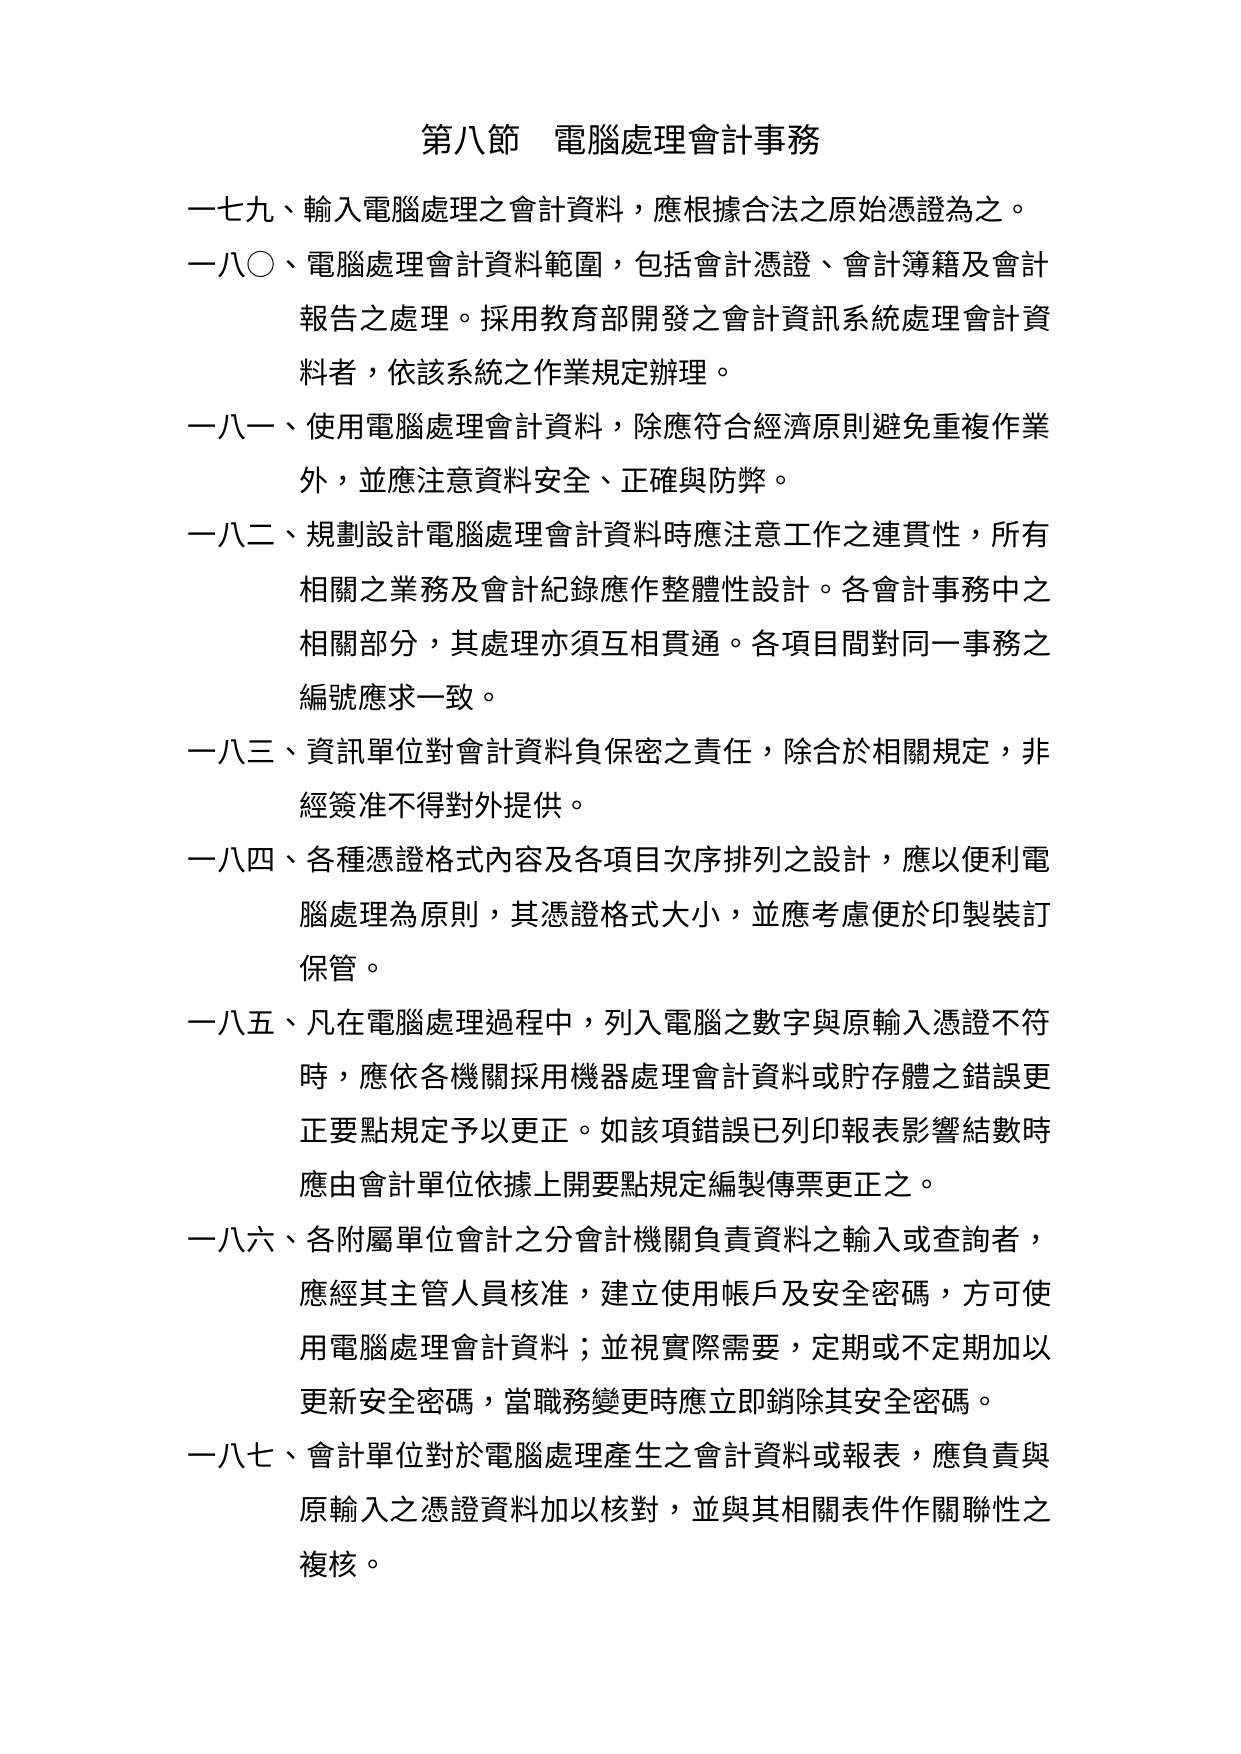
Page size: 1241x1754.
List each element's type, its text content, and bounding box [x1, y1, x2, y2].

text 一七九、輸入電腦處理之會計資料，應根據合法之原始憑證為之。 [187, 177, 1053, 232]
text 一八一、使用電腦處理會計資料，除應符合經濟原則避免重複作業外，並應注意資料安全、正確與防弊。 [187, 394, 1053, 502]
text 一八七、會計單位對於電腦處理產生之會計資料或報表，應負責與原輸入之憑證資料加以核對，並與其相關表件作關聯性之複核。 [187, 1423, 1053, 1586]
text 一八三、資訊單位對會計資料負保密之責任，除合於相關規定，非經簽准不得對外提供。 [187, 719, 1053, 827]
subtitle 第八節 電腦處理會計事務 [187, 96, 1053, 159]
text 一八四、各種憑證格式內容及各項目次序排列之設計，應以便利電腦處理為原則，其憑證格式大小，並應考慮便於印製裝訂保管。 [187, 827, 1053, 990]
text 一八二、規劃設計電腦處理會計資料時應注意工作之連貫性，所有相關之業務及會計紀錄應作整體性設計。各會計事務中之相關部分，其處理亦須互相貫通。各項目間對同一事務之編號應求一致。 [187, 502, 1053, 719]
text 一八○、電腦處理會計資料範圍，包括會計憑證、會計簿籍及會計報告之處理。採用教育部開發之會計資訊系統處理會計資料者，依該系統之作業規定辦理。 [187, 232, 1053, 394]
text 一八五、凡在電腦處理過程中，列入電腦之數字與原輸入憑證不符時，應依各機關採用機器處理會計資料或貯存體之錯誤更正要點規定予以更正。如該項錯誤已列印報表影響結數時，應由會計單位依據上開要點規定編製傳票更正之。 [187, 990, 1053, 1207]
text 一八六、各附屬單位會計之分會計機關負責資料之輸入或查詢者，應經其主管人員核准，建立使用帳戶及安全密碼，方可使用電腦處理會計資料；並視實際需要，定期或不定期加以更新安全密碼，當職務變更時應立即銷除其安全密碼。 [187, 1207, 1053, 1423]
